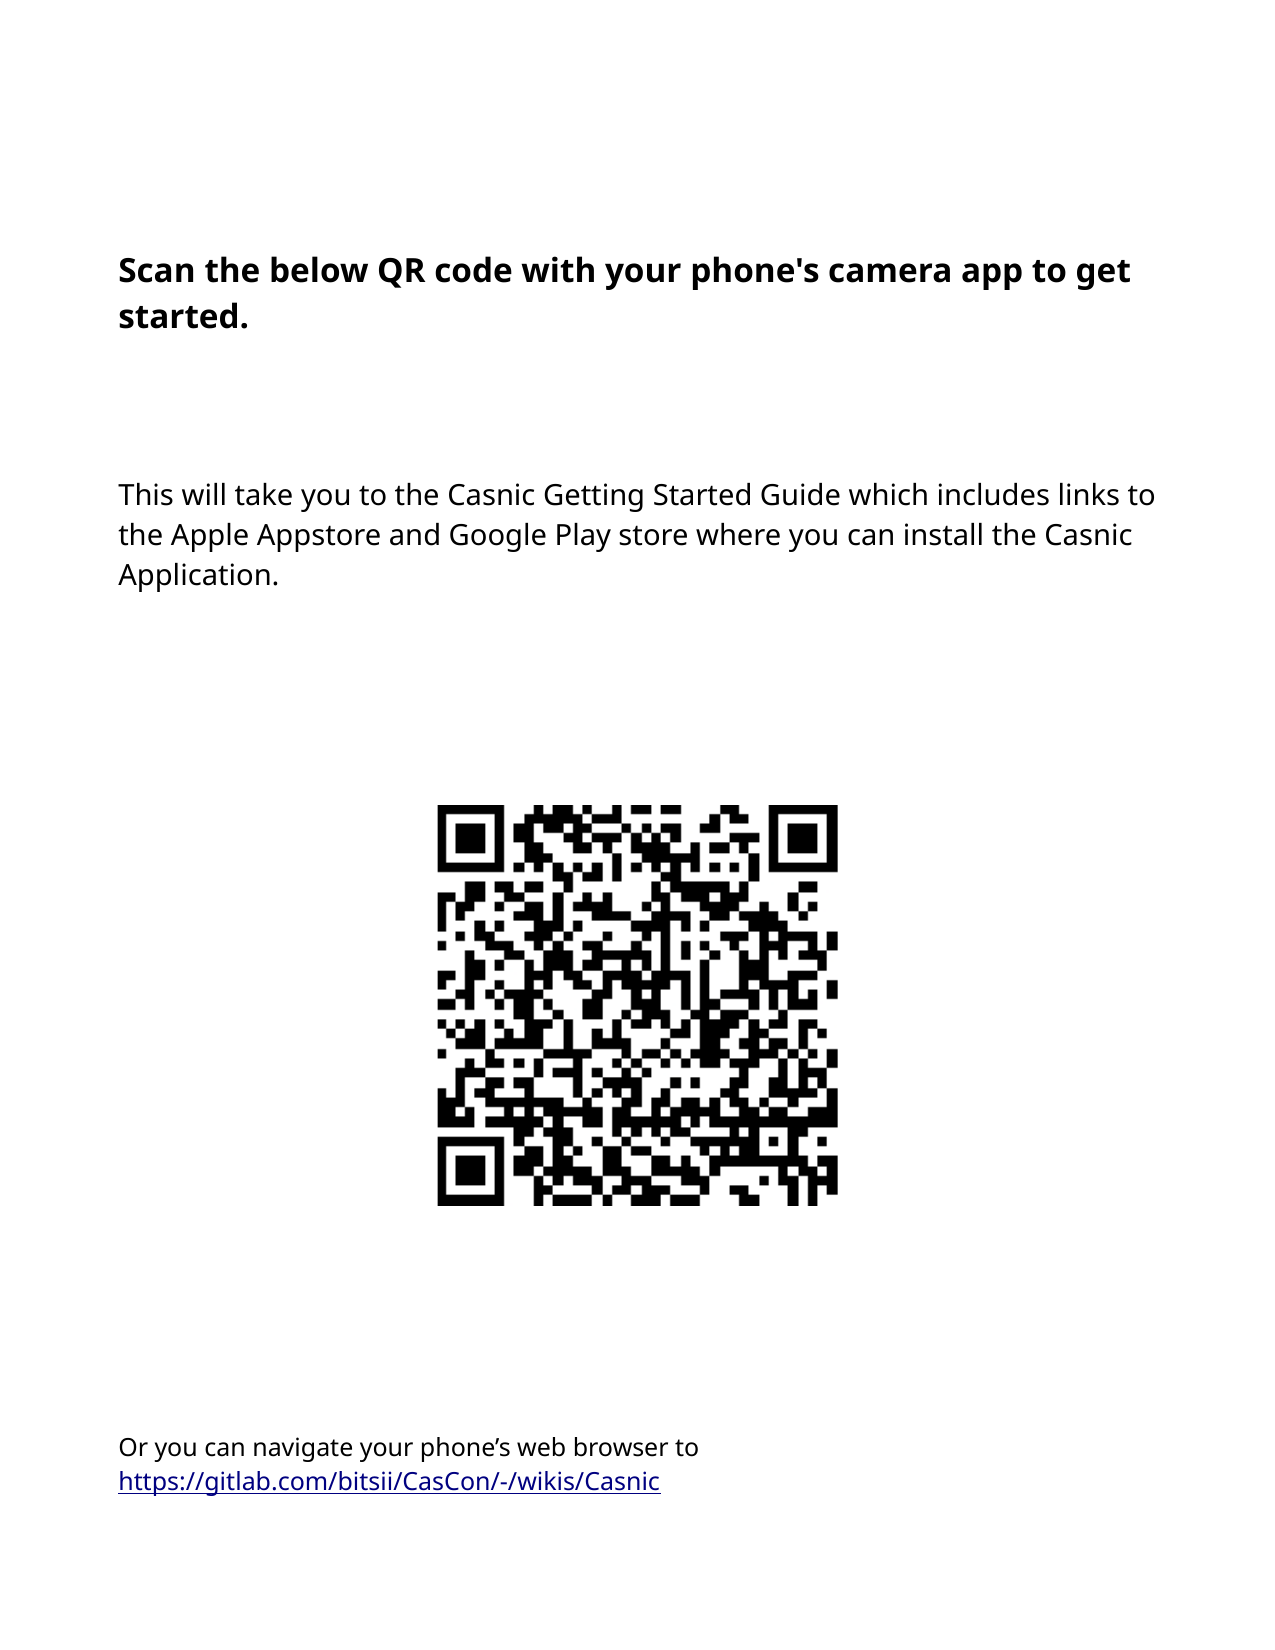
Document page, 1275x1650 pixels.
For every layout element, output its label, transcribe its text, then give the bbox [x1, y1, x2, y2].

text Or you can navigate your phone’s web browser to https://gitlab.com/bitsii/CasCon/-/wikis/Casnic [118, 1430, 1157, 1498]
text Scan the below QR code with your phone's camera app to get started. [118, 247, 1157, 338]
picture [437, 805, 838, 1206]
text This will take you to the Casnic Getting Started Guide which includes links to the Apple Appstore and Google Play store where you can install the Casnic Application. [118, 474, 1157, 593]
